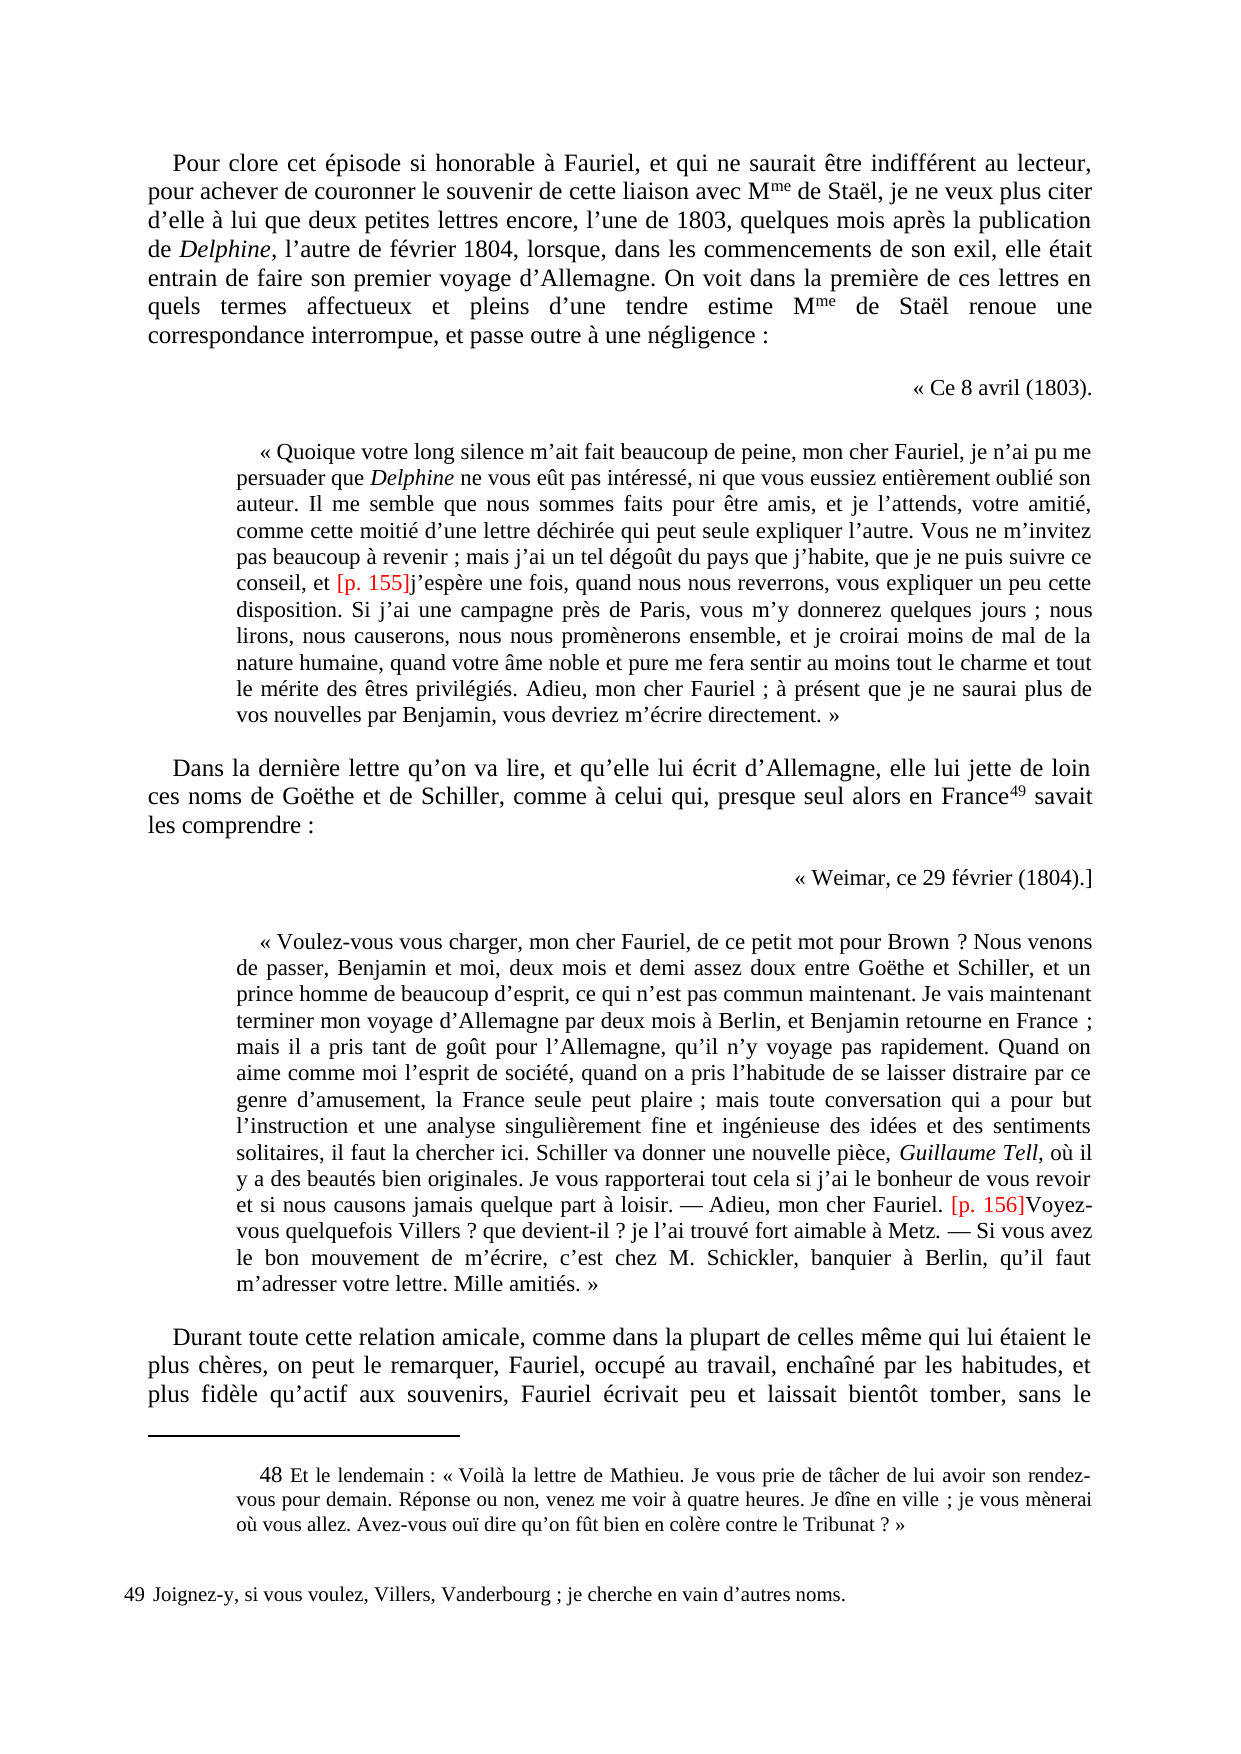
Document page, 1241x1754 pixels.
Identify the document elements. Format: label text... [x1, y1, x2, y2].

text « Voulez-vous vous charger, mon cher Fauriel, de ce petit mot pour Brown ? Nous venons de passer, Benjamin et moi, deux mois et demi assez doux entre Goëthe et Schiller, et un prince homme de beaucoup d’esprit, ce qui n’est pas commun maintenant. Je vais maintenant terminer mon voyage d’Allemagne par deux mois à Berlin, et Benjamin retourne en France ; mais il a pris tant de goût pour l’Allemagne, qu’il n’y voyage pas rapidement. Quand on aime comme moi l’esprit de société, quand on a pris l’habitude de se laisser distraire par ce genre d’amusement, la France seule peut plaire ; mais toute conversation qui a pour but l’instruction et une analyse singulièrement fine et ingénieuse des idées et des sentiments solitaires, il faut la chercher ici. Schiller va donner une nouvelle pièce, Guillaume Tell, où il y a des beautés bien originales. Je vous rapporterai tout cela si j’ai le bonheur de vous revoir et si nous causons jamais quelque part à loisir. — Adieu, mon cher Fauriel. [p. 156]Voyez-vous quelquefois Villers ? que devient-il ? je l’ai trouvé fort aimable à Metz. — Si vous avez le bon mouvement de m’écrire, c’est chez M. Schickler, banquier à Berlin, qu’il faut m’adresser votre lettre. Mille amitiés. » [236, 928, 1093, 1297]
text Durant toute cette relation amicale, comme dans la plupart de celles même qui lui étaient le plus chères, on peut le remarquer, Fauriel, occupé au travail, enchaîné par les habitudes, et plus fidèle qu’actif aux souvenirs, Fauriel écrivait peu et laissait bientôt tomber, sans le [148, 1322, 1093, 1408]
text Dans la dernière lettre qu’on va lire, et qu’elle lui écrit d’Allemagne, elle lui jette de loin ces noms de Goëthe et de Schiller, comme à celui qui, presque seul alors en France savait les comprendre : [148, 753, 1093, 839]
text Et le lendemain : « Voilà la lettre de Mathieu. Je vous prie de tâcher de lui avoir son rendez-vous pour demain. Réponse ou non, venez me voir à quatre heures. Je dîne en ville ; je vous mènerai où vous allez. Avez-vous ouï dire qu’on fût bien en colère contre le Tribunat ? » [236, 1461, 1093, 1536]
text « Quoique votre long silence m’ait fait beaucoup de peine, mon cher Fauriel, je n’ai pu me persuader que Delphine ne vous eût pas intéressé, ni que vous eussiez entièrement oublié son auteur. Il me semble que nous sommes faits pour être amis, et je l’attends, votre amitié, comme cette moitié d’une lettre déchirée qui peut seule expliquer l’autre. Vous ne m’invitez pas beaucoup à revenir ; mais j’ai un tel dégoût du pays que j’habite, que je ne puis suivre ce conseil, et [p. 155]j’espère une fois, quand nous nous reverrons, vous expliquer un peu cette disposition. Si j’ai une campagne près de Paris, vous m’y donnerez quelques jours ; nous lirons, nous causerons, nous nous promènerons ensemble, et je croirai moins de mal de la nature humaine, quand votre âme noble et pure me fera sentir au moins tout le charme et tout le mérite des êtres privilégiés. Adieu, mon cher Fauriel ; à présent que je ne saurai plus de vos nouvelles par Benjamin, vous devriez m’écrire directement. » [236, 438, 1093, 728]
text « Weimar, ce 29 février (1804).] [148, 864, 1093, 890]
text Pour clore cet épisode si honorable à Fauriel, et qui ne saurait être indifférent au lecteur, pour achever de couronner le souvenir de cette liaison avec Mme de Staël, je ne veux plus citer d’elle à lui que deux petites lettres encore, l’une de 1803, quelques mois après la publication de Delphine, l’autre de février 1804, lorsque, dans les commencements de son exil, elle était entrain de faire son premier voyage d’Allemagne. On voit dans la première de ces lettres en quels termes affectueux et pleins d’une tendre estime Mme de Staël renoue une correspondance interrompue, et passe outre à une négligence : [148, 148, 1093, 349]
text Joignez-y, si vous voulez, Villers, Vanderbourg ; je cherche en vain d’autres noms. [124, 1581, 1093, 1606]
text « Ce 8 avril (1803). [148, 374, 1093, 400]
